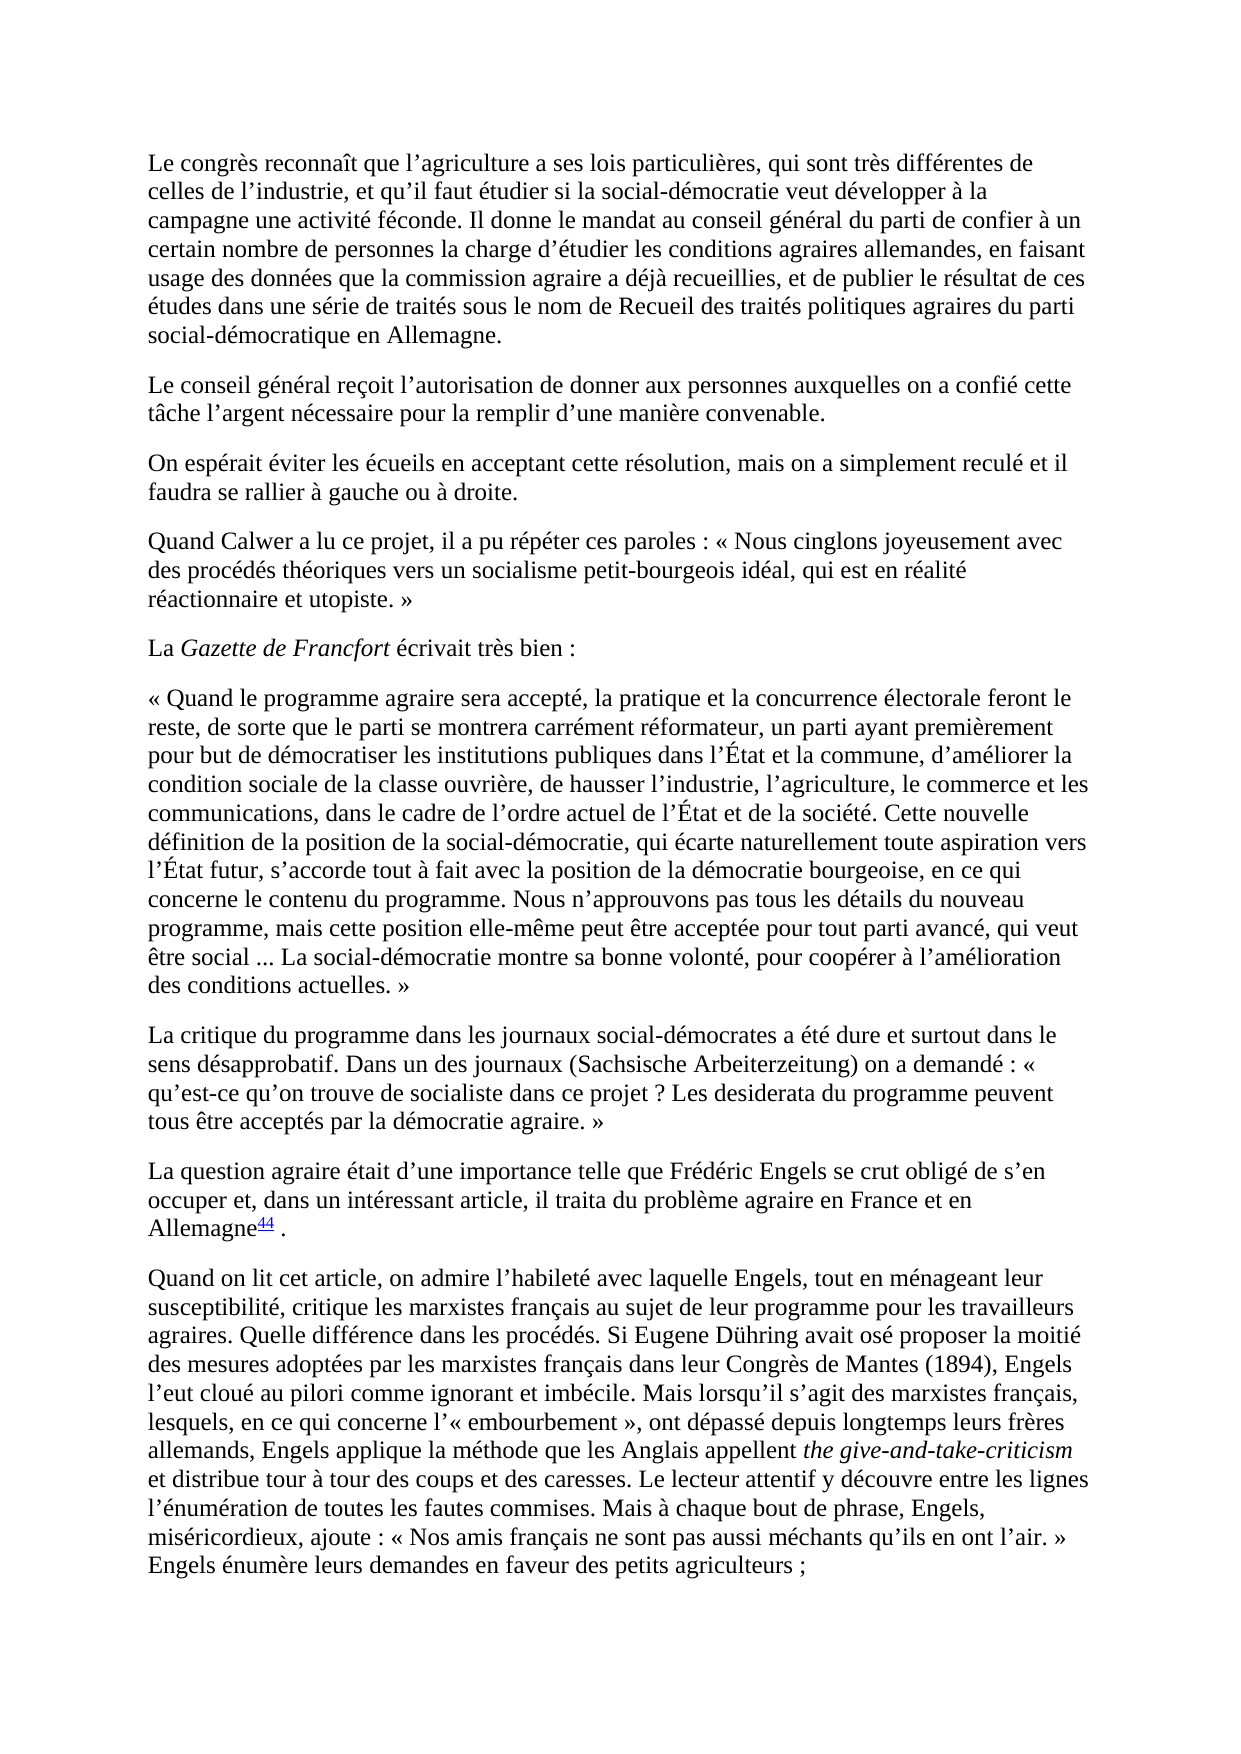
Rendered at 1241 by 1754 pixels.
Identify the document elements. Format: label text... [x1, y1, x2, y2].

text La question agraire était d’une importance telle que Frédéric Engels se crut obligé de s’en occuper et, dans un intéressant article, il traita du problème agraire en France et en Allemagne44 . [148, 1156, 1093, 1242]
text On espérait éviter les écueils en acceptant cette résolution, mais on a simplement reculé et il faudra se rallier à gauche ou à droite. [148, 448, 1093, 506]
text « Quand le programme agraire sera accepté, la pratique et la concurrence électorale feront le reste, de sorte que le parti se montrera carrément réformateur, un parti ayant premièrement pour but de démocratiser les institutions publiques dans l’État et la commune, d’améliorer la condition sociale de la classe ouvrière, de hausser l’industrie, l’agriculture, le commerce et les communications, dans le cadre de l’ordre actuel de l’État et de la société. Cette nouvelle définition de la position de la social-démocratie, qui écarte naturellement toute aspiration vers l’État futur, s’accorde tout à fait avec la position de la démocratie bourgeoise, en ce qui concerne le contenu du programme. Nous n’approuvons pas tous les détails du nouveau programme, mais cette position elle-même peut être acceptée pour tout parti avancé, qui veut être social ... La social-démocratie montre sa bonne volonté, pour coopérer à l’amélioration des conditions actuelles. » [148, 683, 1093, 999]
text Quand Calwer a lu ce projet, il a pu répéter ces paroles : « Nous cinglons joyeusement avec des procédés théoriques vers un socialisme petit-bourgeois idéal, qui est en réalité réactionnaire et utopiste. » [148, 526, 1093, 613]
text Le congrès reconnaît que l’agriculture a ses lois particulières, qui sont très différentes de celles de l’industrie, et qu’il faut étudier si la social-démocratie veut développer à la campagne une activité féconde. Il donne le mandat au conseil général du parti de confier à un certain nombre de personnes la charge d’étudier les conditions agraires allemandes, en faisant usage des données que la commission agraire a déjà recueillies, et de publier le résultat de ces études dans une série de traités sous le nom de Recueil des traités politiques agraires du parti social-démocratique en Allemagne. [148, 148, 1093, 349]
text La critique du programme dans les journaux social-démocrates a été dure et surtout dans le sens désapprobatif. Dans un des journaux (Sachsische Arbeiterzeitung) on a demandé : « qu’est-ce qu’on trouve de socialiste dans ce projet ? Les desiderata du programme peuvent tous être acceptés par la démocratie agraire. » [148, 1020, 1093, 1135]
text Quand on lit cet article, on admire l’habileté avec laquelle Engels, tout en ménageant leur susceptibilité, critique les marxistes français au sujet de leur programme pour les travailleurs agraires. Quelle différence dans les procédés. Si Eugene Dühring avait osé proposer la moitié des mesures adoptées par les marxistes français dans leur Congrès de Mantes (1894), Engels l’eut cloué au pilori comme ignorant et imbécile. Mais lorsqu’il s’agit des marxistes français, lesquels, en ce qui concerne l’« embourbement », ont dépassé depuis longtemps leurs frères allemands, Engels applique la méthode que les Anglais appellent the give-and-take-criticism et distribue tour à tour des coups et des caresses. Le lecteur attentif y découvre entre les lignes l’énumération de toutes les fautes commises. Mais à chaque bout de phrase, Engels, miséricordieux, ajoute : « Nos amis français ne sont pas aussi méchants qu’ils en ont l’air. » Engels énumère leurs demandes en faveur des petits agriculteurs ; [148, 1263, 1093, 1579]
text Le conseil général reçoit l’autorisation de donner aux personnes auxquelles on a confié cette tâche l’argent nécessaire pour la remplir d’une manière convenable. [148, 370, 1093, 427]
text La Gazette de Francfort écrivait très bien : [148, 633, 1093, 662]
